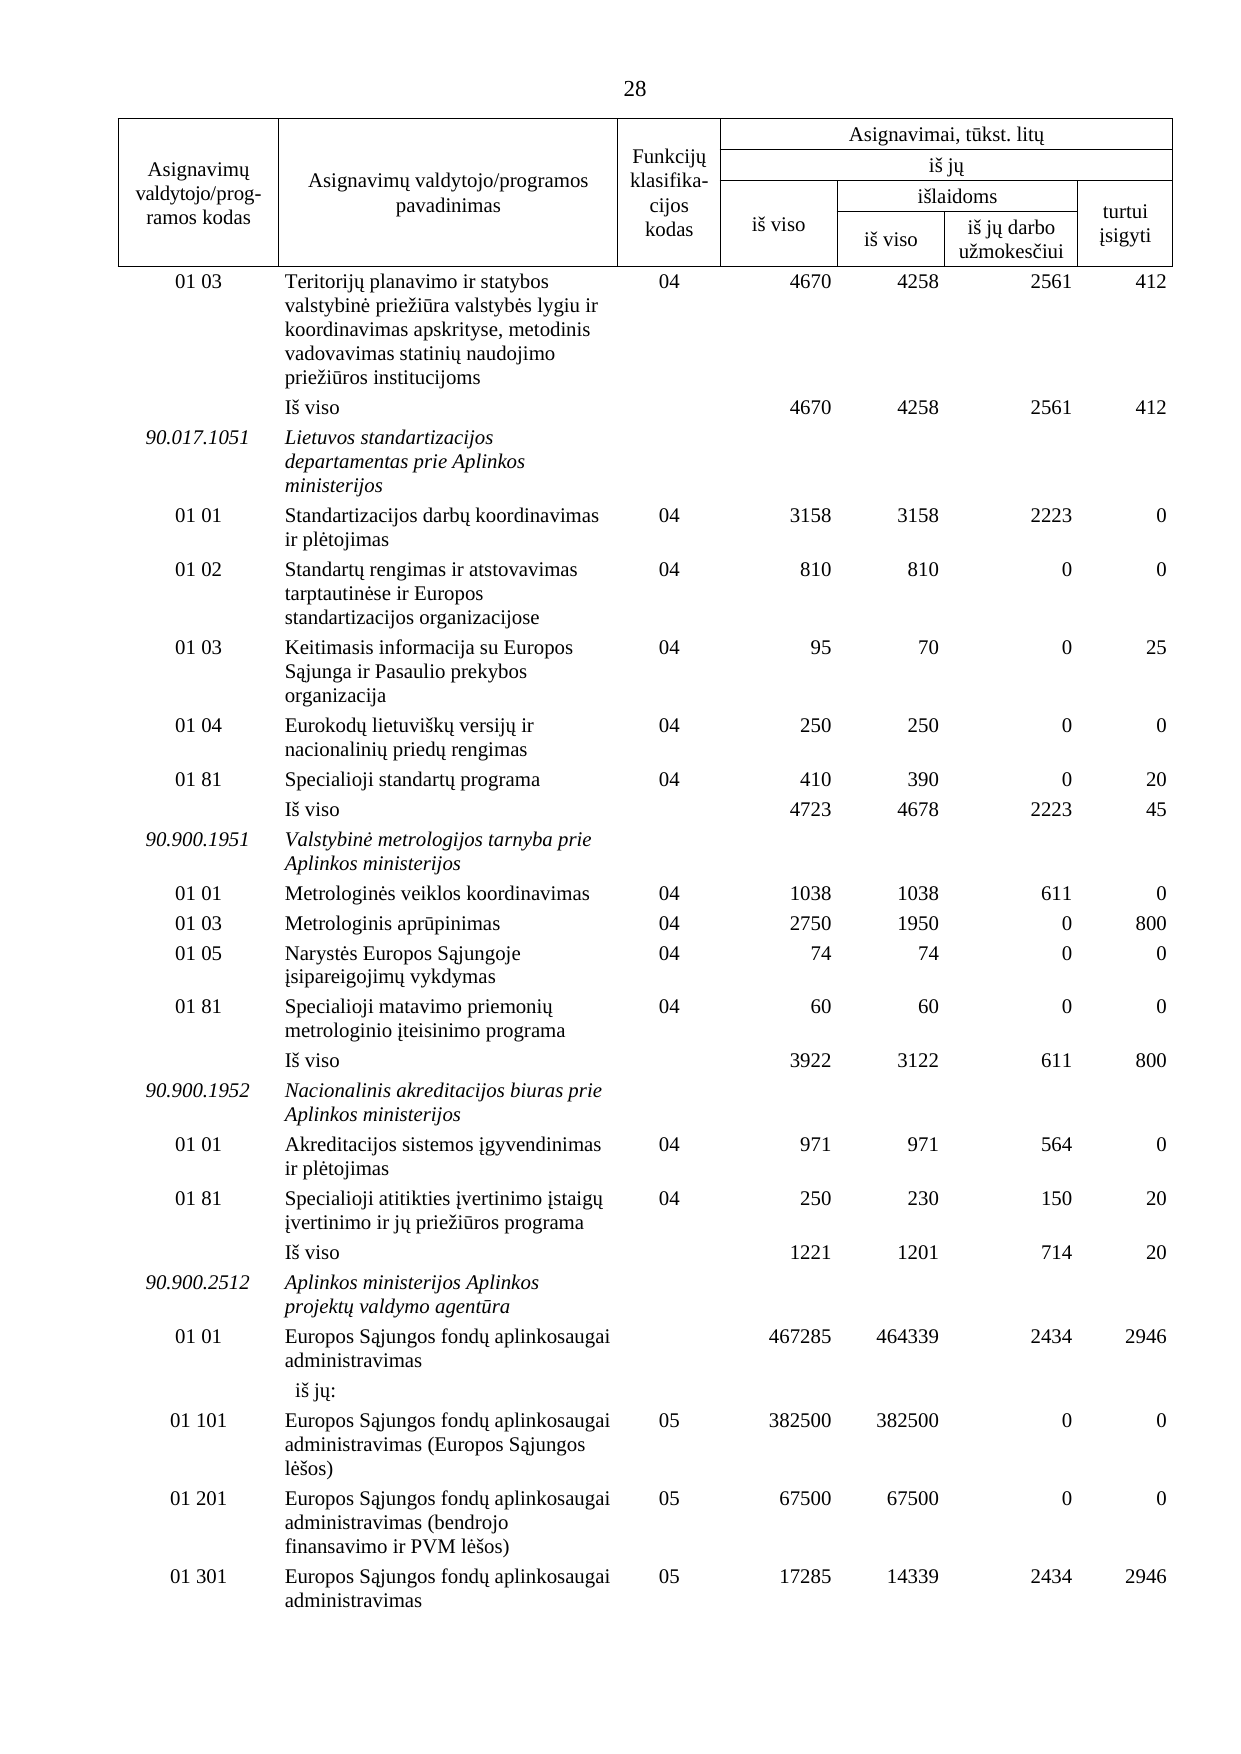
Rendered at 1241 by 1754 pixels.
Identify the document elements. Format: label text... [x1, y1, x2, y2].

table_cell Aplinkos ministerijos Aplinkos projektų valdymo agentūra [279, 1267, 618, 1321]
table_cell 4678 [837, 794, 944, 824]
table_cell [118, 1045, 278, 1075]
table_cell [618, 1075, 720, 1129]
table_cell Akreditacijos sistemos įgyvendinimas ir plėtojimas [279, 1129, 618, 1183]
table_cell 01 301 [118, 1561, 278, 1615]
table_cell Teritorijų planavimo ir statybos valstybinė priežiūra valstybės lygiu ir koordinavimas apskrityse, metodinis vadovavimas statinių naudojimo priežiūros institucijoms [279, 267, 618, 392]
table_cell Specialioji matavimo priemonių metrologinio įteisinimo programa [279, 991, 618, 1045]
table_cell [1078, 1267, 1172, 1321]
table_cell 01 01 [118, 878, 278, 908]
table_cell 2946 [1078, 1321, 1172, 1375]
table_cell 0 [945, 1483, 1078, 1561]
table_cell [118, 1237, 278, 1267]
table_header Funkcijų klasifika-cijos kodas [618, 119, 720, 266]
table_cell 45 [1078, 794, 1172, 824]
table_cell 0 [945, 938, 1078, 991]
table_cell 0 [1078, 878, 1172, 908]
table_cell [618, 1267, 720, 1321]
table_cell 04 [618, 878, 720, 908]
table_cell [118, 794, 278, 824]
table_cell 05 [618, 1561, 720, 1615]
table_cell [945, 1375, 1078, 1405]
table_cell 60 [837, 991, 944, 1045]
table_cell 0 [1078, 500, 1172, 554]
table_cell 70 [837, 632, 944, 710]
table_cell 3922 [720, 1045, 837, 1075]
table_cell Specialioji atitikties įvertinimo įstaigų įvertinimo ir jų priežiūros programa [279, 1183, 618, 1237]
table_cell [720, 1375, 837, 1405]
table_cell 05 [618, 1483, 720, 1561]
table_cell 0 [945, 710, 1078, 764]
table_cell 2561 [945, 267, 1078, 392]
table_header Asignavimų valdytojo/prog-ramos kodas [119, 119, 278, 266]
table_cell [945, 1267, 1078, 1321]
table_cell 01 01 [118, 1129, 278, 1183]
table_cell 2434 [945, 1321, 1078, 1375]
table_cell Iš viso [279, 392, 618, 422]
table_cell [618, 794, 720, 824]
table_cell 04 [618, 938, 720, 991]
table_cell 67500 [720, 1483, 837, 1561]
table_cell [1078, 1075, 1172, 1129]
table_cell 4670 [720, 392, 837, 422]
table_cell 04 [618, 1129, 720, 1183]
table_cell 67500 [837, 1483, 944, 1561]
table_cell 4723 [720, 794, 837, 824]
table_cell 971 [720, 1129, 837, 1183]
table_cell Eurokodų lietuviškų versijų ir nacionalinių priedų rengimas [279, 710, 618, 764]
table_cell 20 [1078, 1183, 1172, 1237]
table_cell 2223 [945, 500, 1078, 554]
table_cell 1950 [837, 908, 944, 937]
table_cell 800 [1078, 908, 1172, 937]
table_cell 3158 [837, 500, 944, 554]
table_cell Iš viso [279, 794, 618, 824]
table_cell Metrologinis aprūpinimas [279, 908, 618, 937]
table_cell 04 [618, 500, 720, 554]
table_cell Standartų rengimas ir atstovavimas tarptautinėse ir Europos standartizacijos organizacijose [279, 554, 618, 632]
table_cell 04 [618, 554, 720, 632]
table_cell 90.900.1952 [118, 1075, 278, 1129]
table_cell 810 [720, 554, 837, 632]
table_cell 971 [837, 1129, 944, 1183]
table_cell 1038 [720, 878, 837, 908]
table_cell [1078, 824, 1172, 878]
table_cell 0 [1078, 991, 1172, 1045]
table_cell 382500 [837, 1405, 944, 1483]
table_cell [1078, 1375, 1172, 1405]
table_cell Lietuvos standartizacijos departamentas prie Aplinkos ministerijos [279, 422, 618, 500]
table_cell 01 81 [118, 1183, 278, 1237]
table_cell 14339 [837, 1561, 944, 1615]
table_cell Europos Sąjungos fondų aplinkosaugai administravimas (Europos Sąjungos lėšos) [279, 1405, 618, 1483]
table_cell išlaidoms [838, 181, 1077, 211]
table_cell [837, 1267, 944, 1321]
table_cell [720, 824, 837, 878]
table_cell [720, 1267, 837, 1321]
table_cell iš viso [838, 212, 944, 266]
table_cell 714 [945, 1237, 1078, 1267]
table_cell 04 [618, 991, 720, 1045]
table_cell 800 [1078, 1045, 1172, 1075]
table_cell 410 [720, 764, 837, 794]
table_cell 464339 [837, 1321, 944, 1375]
table_cell [945, 422, 1078, 500]
table_cell 0 [1078, 938, 1172, 991]
table_cell 95 [720, 632, 837, 710]
table_cell 3122 [837, 1045, 944, 1075]
table_cell 467285 [720, 1321, 837, 1375]
table_cell 2946 [1078, 1561, 1172, 1615]
table_cell 150 [945, 1183, 1078, 1237]
table_cell iš jų [721, 150, 1172, 180]
table_cell 0 [1078, 710, 1172, 764]
table_cell [1078, 422, 1172, 500]
table_cell 04 [618, 632, 720, 710]
table_cell 0 [1078, 554, 1172, 632]
table_cell 25 [1078, 632, 1172, 710]
table_cell Valstybinė metrologijos tarnyba prie Aplinkos ministerijos [279, 824, 618, 878]
table_cell Europos Sąjungos fondų aplinkosaugai administravimas (bendrojo finansavimo ir PVM lėšos) [279, 1483, 618, 1561]
table_cell 0 [945, 1405, 1078, 1483]
table_cell 90.900.2512 [118, 1267, 278, 1321]
table_cell iš jų: [279, 1375, 618, 1405]
table_cell 01 02 [118, 554, 278, 632]
table_cell [118, 392, 278, 422]
table_header Asignavimų valdytojo/programos pavadinimas [279, 119, 617, 266]
table_cell 2223 [945, 794, 1078, 824]
table_cell 04 [618, 267, 720, 392]
table_cell 1201 [837, 1237, 944, 1267]
table_cell 0 [945, 908, 1078, 937]
table_cell 04 [618, 710, 720, 764]
table_cell 382500 [720, 1405, 837, 1483]
table_cell 1221 [720, 1237, 837, 1267]
table_cell Europos Sąjungos fondų aplinkosaugai administravimas [279, 1561, 618, 1615]
table_cell [837, 824, 944, 878]
table_cell 01 05 [118, 938, 278, 991]
table_cell 90.017.1051 [118, 422, 278, 500]
table_cell [837, 1375, 944, 1405]
table_cell 611 [945, 878, 1078, 908]
table_cell [945, 824, 1078, 878]
table_cell 3158 [720, 500, 837, 554]
table_cell [720, 1075, 837, 1129]
table_cell 74 [720, 938, 837, 991]
table_cell 4258 [837, 267, 944, 392]
table_cell Specialioji standartų programa [279, 764, 618, 794]
table_cell [837, 422, 944, 500]
table_cell [618, 422, 720, 500]
table_cell 0 [945, 991, 1078, 1045]
table_cell 250 [837, 710, 944, 764]
table_cell Iš viso [279, 1045, 618, 1075]
table_cell 20 [1078, 764, 1172, 794]
table_cell 01 03 [118, 267, 278, 392]
table_cell turtui įsigyti [1078, 181, 1172, 266]
table_cell Standartizacijos darbų koordinavimas ir plėtojimas [279, 500, 618, 554]
table_cell [618, 824, 720, 878]
table_cell 0 [945, 764, 1078, 794]
table_cell Keitimasis informacija su Europos Sąjunga ir Pasaulio prekybos organizacija [279, 632, 618, 710]
table_cell 01 101 [118, 1405, 278, 1483]
table_cell 90.900.1951 [118, 824, 278, 878]
table_cell 1038 [837, 878, 944, 908]
table_cell 230 [837, 1183, 944, 1237]
table_cell 412 [1078, 267, 1172, 392]
table_cell 2434 [945, 1561, 1078, 1615]
table_cell iš viso [721, 181, 837, 266]
table_cell 01 04 [118, 710, 278, 764]
table_cell 810 [837, 554, 944, 632]
table_cell 0 [1078, 1405, 1172, 1483]
table_cell Nacionalinis akreditacijos biuras prie Aplinkos ministerijos [279, 1075, 618, 1129]
table_cell 0 [945, 554, 1078, 632]
table_cell Narystės Europos Sąjungoje įsipareigojimų vykdymas [279, 938, 618, 991]
table_cell 2750 [720, 908, 837, 937]
table_cell [618, 392, 720, 422]
table_cell 4258 [837, 392, 944, 422]
table_cell 01 81 [118, 991, 278, 1045]
table_cell 04 [618, 908, 720, 937]
table_cell [837, 1075, 944, 1129]
table_cell 4670 [720, 267, 837, 392]
table_cell [118, 1375, 278, 1405]
table_cell 0 [1078, 1483, 1172, 1561]
table_cell 250 [720, 710, 837, 764]
table_cell 05 [618, 1405, 720, 1483]
table_cell [618, 1375, 720, 1405]
table_cell 74 [837, 938, 944, 991]
table_cell 20 [1078, 1237, 1172, 1267]
table_cell 412 [1078, 392, 1172, 422]
table_cell 0 [945, 632, 1078, 710]
table_cell Europos Sąjungos fondų aplinkosaugai administravimas [279, 1321, 618, 1375]
table_cell 04 [618, 764, 720, 794]
table_cell 564 [945, 1129, 1078, 1183]
table_cell Iš viso [279, 1237, 618, 1267]
table_cell [618, 1237, 720, 1267]
table_cell 01 201 [118, 1483, 278, 1561]
table_cell 01 81 [118, 764, 278, 794]
table_cell [618, 1321, 720, 1375]
table_cell [720, 422, 837, 500]
table_cell [618, 1045, 720, 1075]
table_cell Metrologinės veiklos koordinavimas [279, 878, 618, 908]
table_cell iš jų darbo užmokesčiui [945, 212, 1077, 266]
table_cell 390 [837, 764, 944, 794]
table_cell 60 [720, 991, 837, 1045]
table_header Asignavimai, tūkst. litų [721, 119, 1172, 149]
table_cell 611 [945, 1045, 1078, 1075]
table_cell 04 [618, 1183, 720, 1237]
table_cell 01 01 [118, 500, 278, 554]
table_cell 250 [720, 1183, 837, 1237]
table_cell 17285 [720, 1561, 837, 1615]
table_cell 2561 [945, 392, 1078, 422]
table_cell 01 03 [118, 632, 278, 710]
table_cell 01 01 [118, 1321, 278, 1375]
table_cell 0 [1078, 1129, 1172, 1183]
table_cell 01 03 [118, 908, 278, 937]
table_cell [945, 1075, 1078, 1129]
